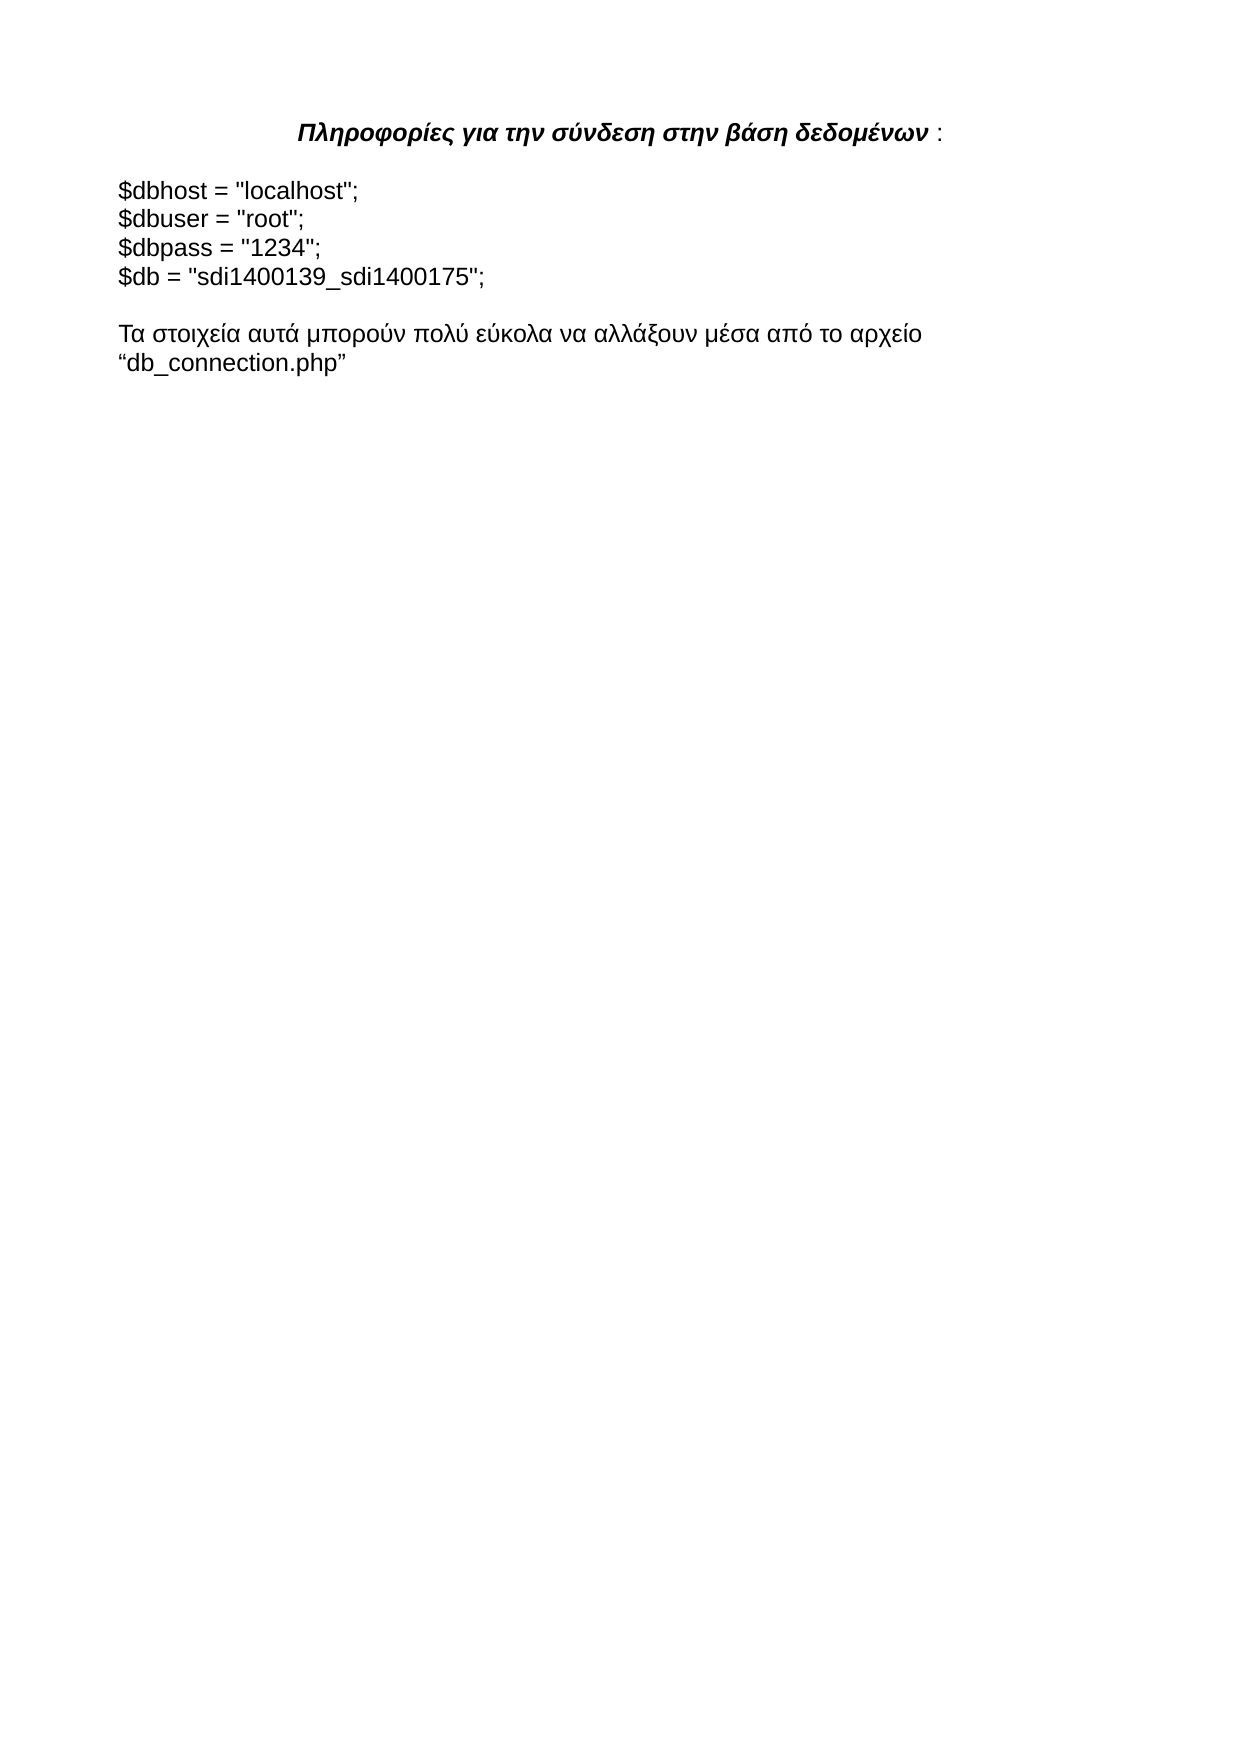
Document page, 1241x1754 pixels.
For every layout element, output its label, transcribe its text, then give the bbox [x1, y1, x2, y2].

text $dbpass = "1234"; [118, 233, 1122, 262]
text Τα στοιχεία αυτά μπορούν πολύ εύκολα να αλλάξουν μέσα από το αρχείο “db_connection.php” [118, 319, 1122, 377]
text $db = "sdi1400139_sdi1400175"; [118, 262, 1122, 291]
text $dbuser = "root"; [118, 204, 1122, 233]
text Πληροφορίες για την σύνδεση στην βάση δεδομένων : [118, 118, 1122, 147]
text $dbhost = "localhost"; [118, 176, 1122, 204]
